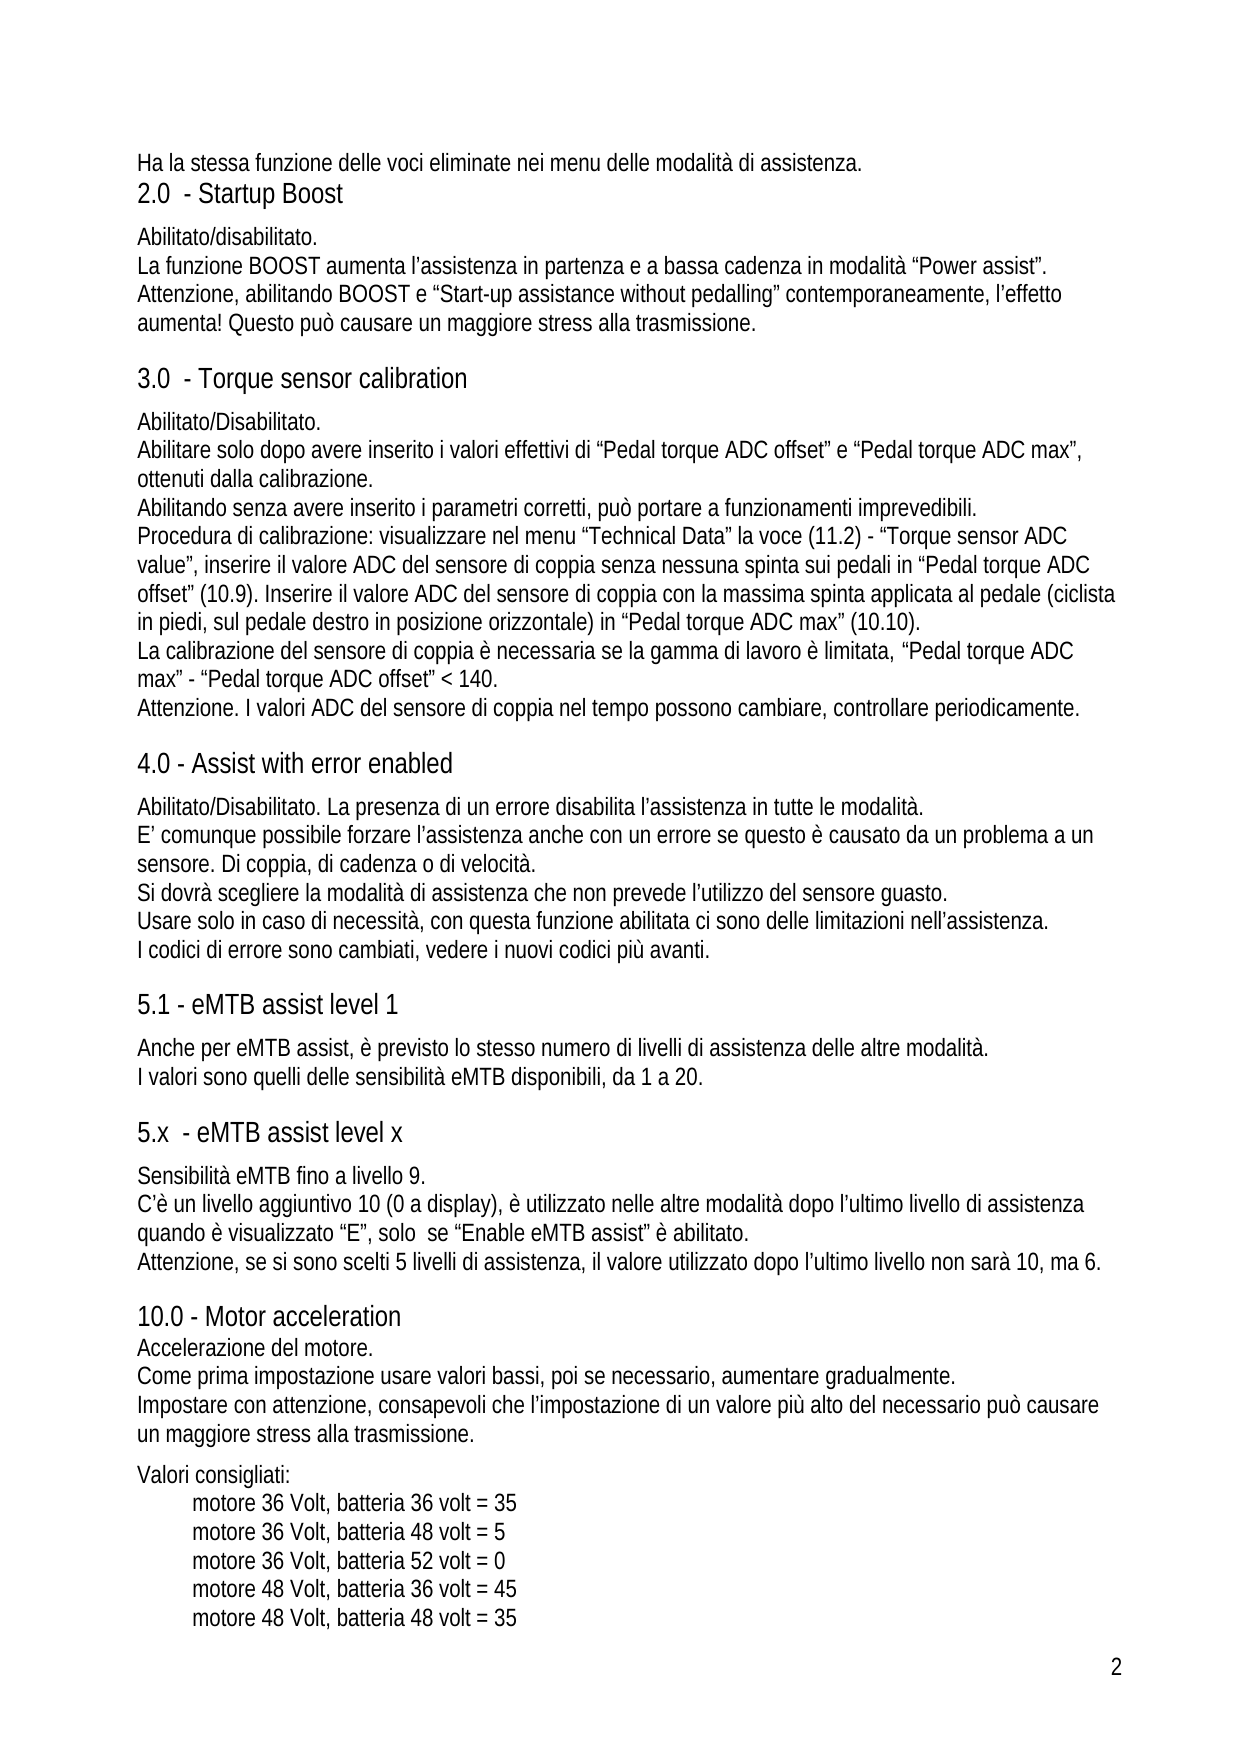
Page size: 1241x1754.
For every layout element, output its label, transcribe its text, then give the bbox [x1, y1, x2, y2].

text Abilitato/Disabilitato. La presenza di un errore disabilita l’assistenza in tutte le modalità. [137, 792, 1122, 820]
text Impostare con attenzione, consapevoli che l’impostazione di un valore più alto del necessario può causare un maggiore stress alla trasmissione. [137, 1390, 1122, 1447]
text Valori consigliati: [137, 1460, 1122, 1488]
text E’ comunque possibile forzare l’assistenza anche con un errore se questo è causato da un problema a un sensore. Di coppia, di cadenza o di velocità. [137, 820, 1122, 878]
text 4.0 - Assist with error enabled [137, 746, 1122, 779]
text motore 36 Volt, batteria 52 volt = 0 [137, 1546, 1122, 1574]
text motore 36 Volt, batteria 48 volt = 5 [137, 1517, 1122, 1546]
text Abilitato/Disabilitato. [137, 407, 1122, 435]
text motore 36 Volt, batteria 36 volt = 35 [137, 1488, 1122, 1517]
text C’è un livello aggiuntivo 10 (0 a display), è utilizzato nelle altre modalità dopo l’ultimo livello di assistenza quando è visualizzato “E”, solo se “Enable eMTB assist” è abilitato. [137, 1189, 1122, 1247]
text I valori sono quelli delle sensibilità eMTB disponibili, da 1 a 20. [137, 1062, 1122, 1091]
text Abilitare solo dopo avere inserito i valori effettivi di “Pedal torque ADC offset” e “Pedal torque ADC max”, ottenuti dalla calibrazione. [137, 435, 1122, 493]
text Attenzione, se si sono scelti 5 livelli di assistenza, il valore utilizzato dopo l’ultimo livello non sarà 10, ma 6. [137, 1247, 1122, 1275]
text 10.0 - Motor acceleration [137, 1299, 1122, 1333]
text La funzione BOOST aumenta l’assistenza in partenza e a bassa cadenza in modalità “Power assist”. [137, 251, 1122, 279]
text motore 48 Volt, batteria 36 volt = 45 [137, 1574, 1122, 1603]
text Anche per eMTB assist, è previsto lo stesso numero di livelli di assistenza delle altre modalità. [137, 1033, 1122, 1062]
text La calibrazione del sensore di coppia è necessaria se la gamma di lavoro è limitata, “Pedal torque ADC max” - “Pedal torque ADC offset” < 140. [137, 636, 1122, 693]
text motore 48 Volt, batteria 48 volt = 35 [137, 1603, 1122, 1632]
text Si dovrà scegliere la modalità di assistenza che non prevede l’utilizzo del sensore guasto. [137, 878, 1122, 906]
text Ha la stessa funzione delle voci eliminate nei menu delle modalità di assistenza. [137, 148, 1122, 176]
text Procedura di calibrazione: visualizzare nel menu “Technical Data” la voce (11.2) - “Torque sensor ADC value”, inserire il valore ADC del sensore di coppia senza nessuna spinta sui pedali in “Pedal torque ADC offset” (10.9). Inserire il valore ADC del sensore di coppia con la massima spinta applicata al pedale (ciclista in piedi, sul pedale destro in posizione orizzontale) in “Pedal torque ADC max” (10.10). [137, 521, 1122, 636]
text Attenzione. I valori ADC del sensore di coppia nel tempo possono cambiare, controllare periodicamente. [137, 693, 1122, 722]
text 3.0 - Torque sensor calibration [137, 361, 1122, 394]
text Abilitato/disabilitato. [137, 222, 1122, 251]
text 5.x - eMTB assist level x [137, 1115, 1122, 1148]
text Sensibilità eMTB fino a livello 9. [137, 1161, 1122, 1189]
text Abilitando senza avere inserito i parametri corretti, può portare a funzionamenti imprevedibili. [137, 493, 1122, 521]
text 5.1 - eMTB assist level 1 [137, 987, 1122, 1021]
text Come prima impostazione usare valori bassi, poi se necessario, aumentare gradualmente. [137, 1361, 1122, 1390]
text Usare solo in caso di necessità, con questa funzione abilitata ci sono delle limitazioni nell’assistenza. [137, 906, 1122, 935]
text I codici di errore sono cambiati, vedere i nuovi codici più avanti. [137, 935, 1122, 963]
text Accelerazione del motore. [137, 1333, 1122, 1361]
text Attenzione, abilitando BOOST e “Start-up assistance without pedalling” contemporaneamente, l’effetto aumenta! Questo può causare un maggiore stress alla trasmissione. [137, 279, 1122, 337]
text 2.0 - Startup Boost [137, 176, 1122, 210]
